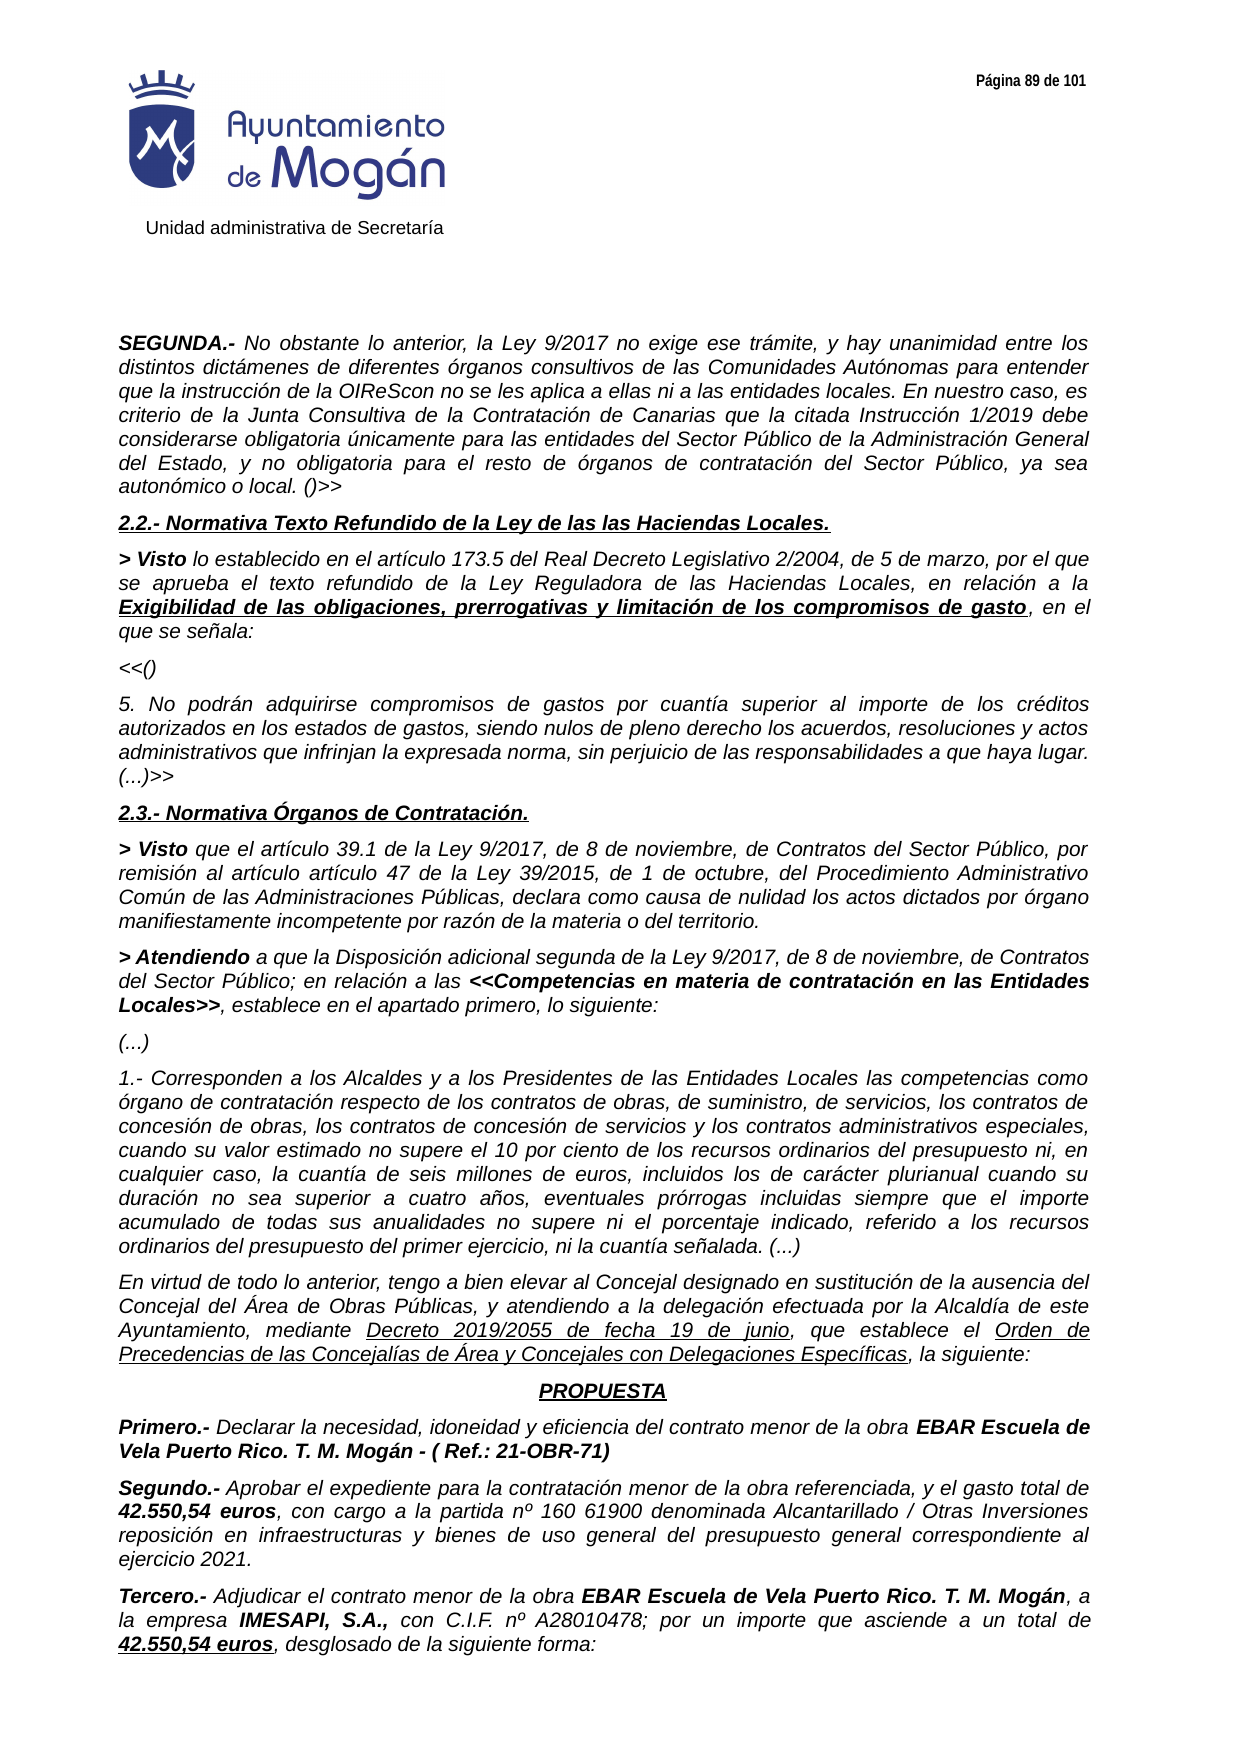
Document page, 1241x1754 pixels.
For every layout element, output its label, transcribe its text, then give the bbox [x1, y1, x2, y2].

text 2.3.- Normativa Órganos de Contratación. [118, 800, 1092, 824]
text > Atendiendo a que la Disposición adicional segunda de la Ley 9/2017, de 8 de noviembre, de Contratos del Sector Público; en relación a las <<Competencias en materia de contratación en las Entidades Locales>>, establece en el apartado primero, lo siguiente: [118, 945, 1092, 1017]
text 1.- Corresponden a los Alcaldes y a los Presidentes de las Entidades Locales las competencias como órgano de contratación respecto de los contratos de obras, de suministro, de servicios, los contratos de concesión de obras, los contratos de concesión de servicios y los contratos administrativos especiales, cuando su valor estimado no supere el 10 por ciento de los recursos ordinarios del presupuesto ni, en cualquier caso, la cuantía de seis millones de euros, incluidos los de carácter plurianual cuando su duración no sea superior a cuatro años, eventuales prórrogas incluidas siempre que el importe acumulado de todas sus anualidades no supere ni el porcentaje indicado, referido a los recursos ordinarios del presupuesto del primer ejercicio, ni la cuantía señalada. (...) [118, 1066, 1092, 1258]
text 5. No podrán adquirirse compromisos de gastos por cuantía superior al importe de los créditos autorizados en los estados de gastos, siendo nulos de pleno derecho los acuerdos, resoluciones y actos administrativos que infrinjan la expresada norma, sin perjuicio de las responsabilidades a que haya lugar. (...)>> [118, 692, 1092, 788]
text PROPUESTA [118, 1378, 1092, 1402]
text > Visto que el artículo 39.1 de la Ley 9/2017, de 8 de noviembre, de Contratos del Sector Público, por remisión al artículo artículo 47 de la Ley 39/2015, de 1 de octubre, del Procedimiento Administrativo Común de las Administraciones Públicas, declara como causa de nulidad los actos dictados por órgano manifiestamente incompetente por razón de la materia o del territorio. [118, 837, 1092, 933]
text 2.2.- Normativa Texto Refundido de la Ley de las las Haciendas Locales. [118, 511, 1092, 535]
text > Visto lo establecido en el artículo 173.5 del Real Decreto Legislativo 2/2004, de 5 de marzo, por el que se aprueba el texto refundido de la Ley Reguladora de las Haciendas Locales, en relación a la Exigibilidad de las obligaciones, prerrogativas y limitación de los compromisos de gasto, en el que se señala: [118, 547, 1092, 643]
text Segundo.- Aprobar el expediente para la contratación menor de la obra referenciada, y el gasto total de 42.550,54 euros, con cargo a la partida nº 160 61900 denominada Alcantarillado / Otras Inversiones reposición en infraestructuras y bienes de uso general del presupuesto general correspondiente al ejercicio 2021. [118, 1475, 1092, 1571]
text SEGUNDA.- No obstante lo anterior, la Ley 9/2017 no exige ese trámite, y hay unanimidad entre los distintos dictámenes de diferentes órganos consultivos de las Comunidades Autónomas para entender que la instrucción de la OIReScon no se les aplica a ellas ni a las entidades locales. En nuestro caso, es criterio de la Junta Consultiva de la Contratación de Canarias que la citada Instrucción 1/2019 debe considerarse obligatoria únicamente para las entidades del Sector Público de la Administración General del Estado, y no obligatoria para el resto de órganos de contratación del Sector Público, ya sea autonómico o local. ()>> [118, 331, 1092, 498]
text Primero.- Declarar la necesidad, idoneidad y eficiencia del contrato menor de la obra EBAR Escuela de Vela Puerto Rico. T. M. Mogán - ( Ref.: 21-OBR-71) [118, 1415, 1092, 1463]
picture [128, 70, 445, 206]
text <<() [118, 656, 1092, 679]
text Tercero.- Adjudicar el contrato menor de la obra EBAR Escuela de Vela Puerto Rico. T. M. Mogán, a la empresa IMESAPI, S.A., con C.I.F. nº A28010478; por un importe que asciende a un total de 42.550,54 euros, desglosado de la siguiente forma: [118, 1584, 1092, 1656]
text (...) [118, 1029, 1092, 1053]
text En virtud de todo lo anterior, tengo a bien elevar al Concejal designado en sustitución de la ausencia del Concejal del Área de Obras Públicas, y atendiendo a la delegación efectuada por la Alcaldía de este Ayuntamiento, mediante Decreto 2019/2055 de fecha 19 de junio, que establece el Orden de Precedencias de las Concejalías de Área y Concejales con Delegaciones Específicas, la siguiente: [118, 1270, 1092, 1366]
